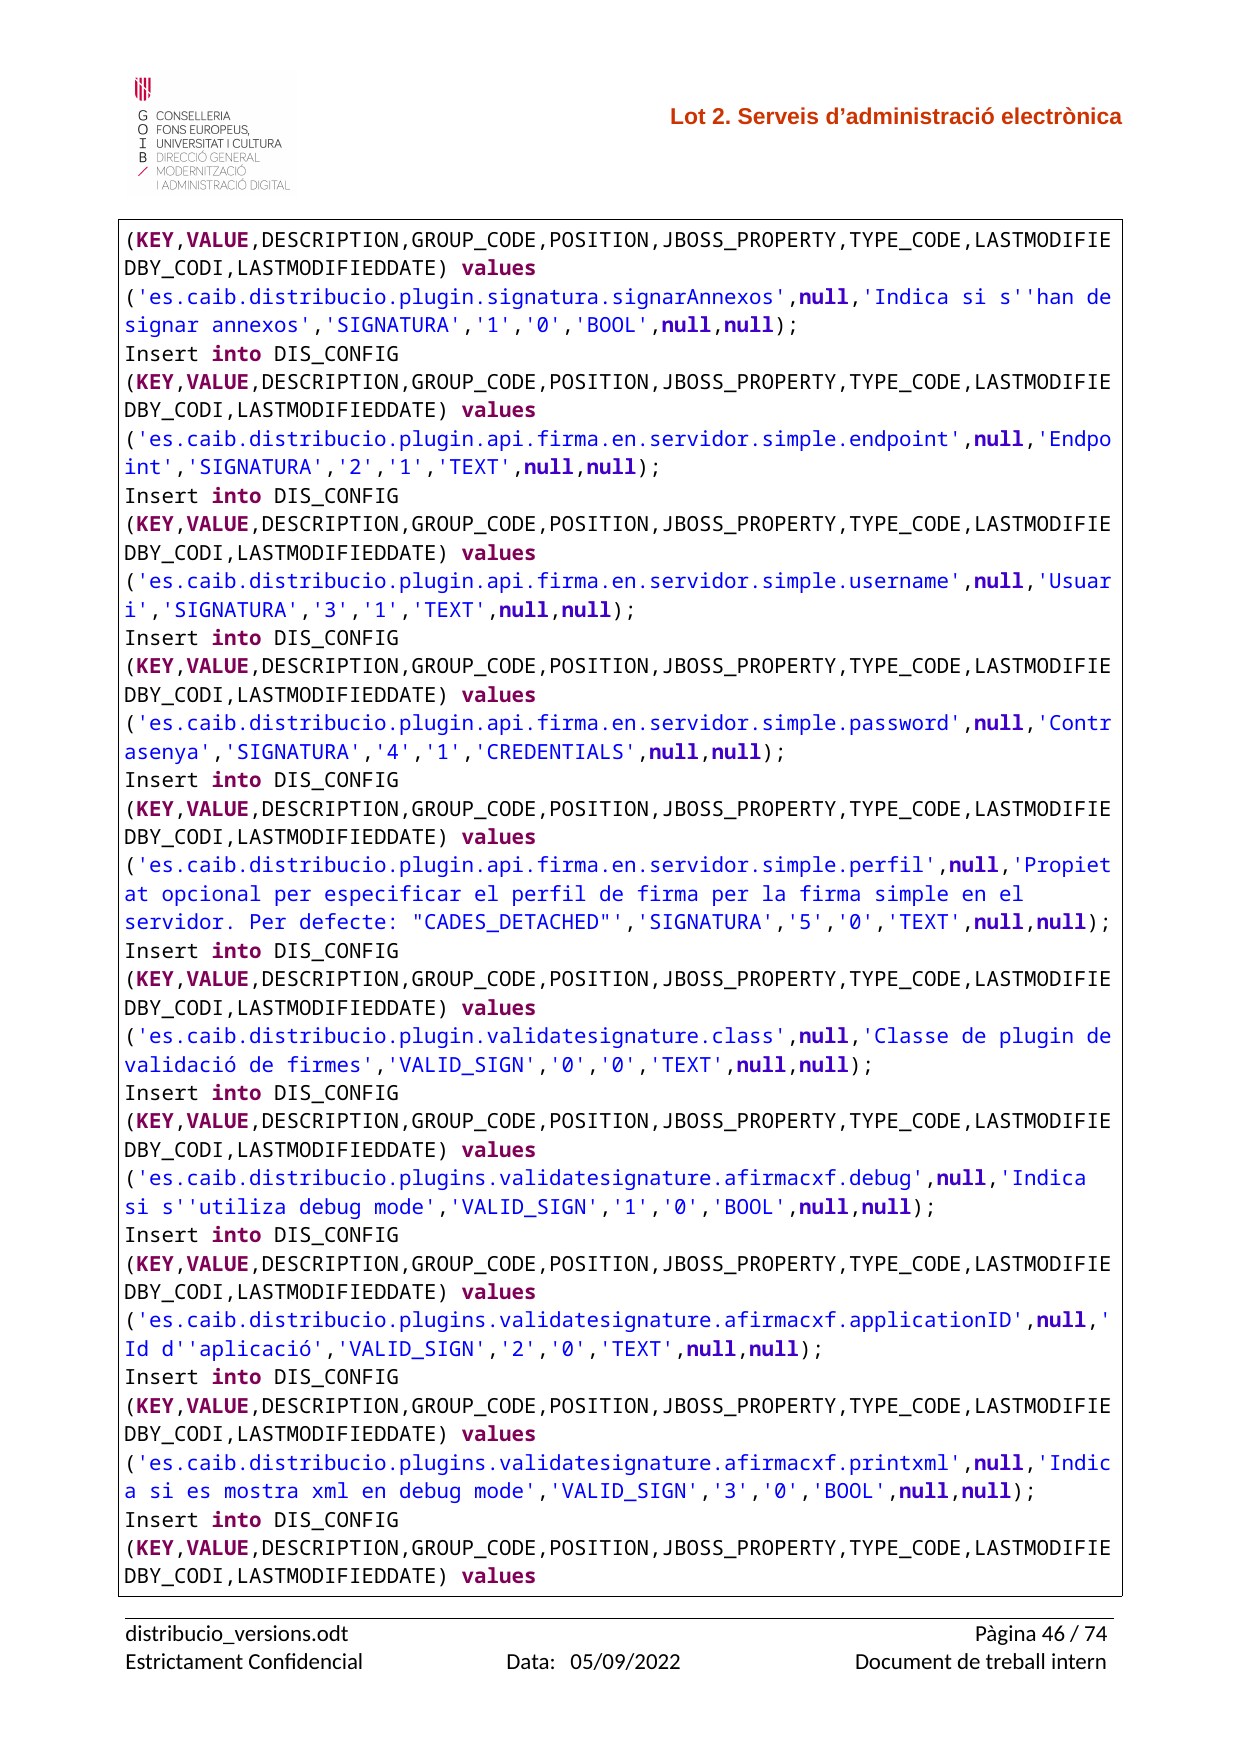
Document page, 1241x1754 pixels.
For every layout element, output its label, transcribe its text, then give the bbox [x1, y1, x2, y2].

table_header (KEY,VALUE,DESCRIPTION,GROUP_CODE,POSITION,JBOSS_PROPERTY,TYPE_CODE,LASTMODIFIEDBY_CODI,LASTMODIFIEDDATE) values ('es.caib.distribucio.plugin.signatura.signarAnnexos',null,'Indica si s''han de signar annexos','SIGNATURA','1','0','BOOL',null,null); Insert into DIS_CONFIG (KEY,VALUE,DESCRIPTION,GROUP_CODE,POSITION,JBOSS_PROPERTY,TYPE_CODE,LASTMODIFIEDBY_CODI,LASTMODIFIEDDATE) values ('es.caib.distribucio.plugin.api.firma.en.servidor.simple.endpoint',null,'Endpoint','SIGNATURA','2','1','TEXT',null,null); Insert into DIS_CONFIG (KEY,VALUE,DESCRIPTION,GROUP_CODE,POSITION,JBOSS_PROPERTY,TYPE_CODE,LASTMODIFIEDBY_CODI,LASTMODIFIEDDATE) values ('es.caib.distribucio.plugin.api.firma.en.servidor.simple.username',null,'Usuari','SIGNATURA','3','1','TEXT',null,null); Insert into DIS_CONFIG (KEY,VALUE,DESCRIPTION,GROUP_CODE,POSITION,JBOSS_PROPERTY,TYPE_CODE,LASTMODIFIEDBY_CODI,LASTMODIFIEDDATE) values ('es.caib.distribucio.plugin.api.firma.en.servidor.simple.password',null,'Contrasenya','SIGNATURA','4','1','CREDENTIALS',null,null); Insert into DIS_CONFIG (KEY,VALUE,DESCRIPTION,GROUP_CODE,POSITION,JBOSS_PROPERTY,TYPE_CODE,LASTMODIFIEDBY_CODI,LASTMODIFIEDDATE) values ('es.caib.distribucio.plugin.api.firma.en.servidor.simple.perfil',null,'Propietat opcional per especificar el perfil de firma per la firma simple en el servidor. Per defecte: "CADES_DETACHED"','SIGNATURA','5','0','TEXT',null,null); Insert into DIS_CONFIG (KEY,VALUE,DESCRIPTION,GROUP_CODE,POSITION,JBOSS_PROPERTY,TYPE_CODE,LASTMODIFIEDBY_CODI,LASTMODIFIEDDATE) values ('es.caib.distribucio.plugin.validatesignature.class',null,'Classe de plugin de validació de firmes','VALID_SIGN','0','0','TEXT',null,null); Insert into DIS_CONFIG (KEY,VALUE,DESCRIPTION,GROUP_CODE,POSITION,JBOSS_PROPERTY,TYPE_CODE,LASTMODIFIEDBY_CODI,LASTMODIFIEDDATE) values ('es.caib.distribucio.plugins.validatesignature.afirmacxf.debug',null,'Indica si s''utiliza debug mode','VALID_SIGN','1','0','BOOL',null,null); Insert into DIS_CONFIG (KEY,VALUE,DESCRIPTION,GROUP_CODE,POSITION,JBOSS_PROPERTY,TYPE_CODE,LASTMODIFIEDBY_CODI,LASTMODIFIEDDATE) values ('es.caib.distribucio.plugins.validatesignature.afirmacxf.applicationID',null,'Id d''aplicació','VALID_SIGN','2','0','TEXT',null,null); Insert into DIS_CONFIG (KEY,VALUE,DESCRIPTION,GROUP_CODE,POSITION,JBOSS_PROPERTY,TYPE_CODE,LASTMODIFIEDBY_CODI,LASTMODIFIEDDATE) values ('es.caib.distribucio.plugins.validatesignature.afirmacxf.printxml',null,'Indica si es mostra xml en debug mode','VALID_SIGN','3','0','BOOL',null,null); Insert into DIS_CONFIG (KEY,VALUE,DESCRIPTION,GROUP_CODE,POSITION,JBOSS_PROPERTY,TYPE_CODE,LASTMODIFIEDBY_CODI,LASTMODIFIEDDATE) values [119, 220, 1122, 1596]
picture [126, 70, 299, 197]
